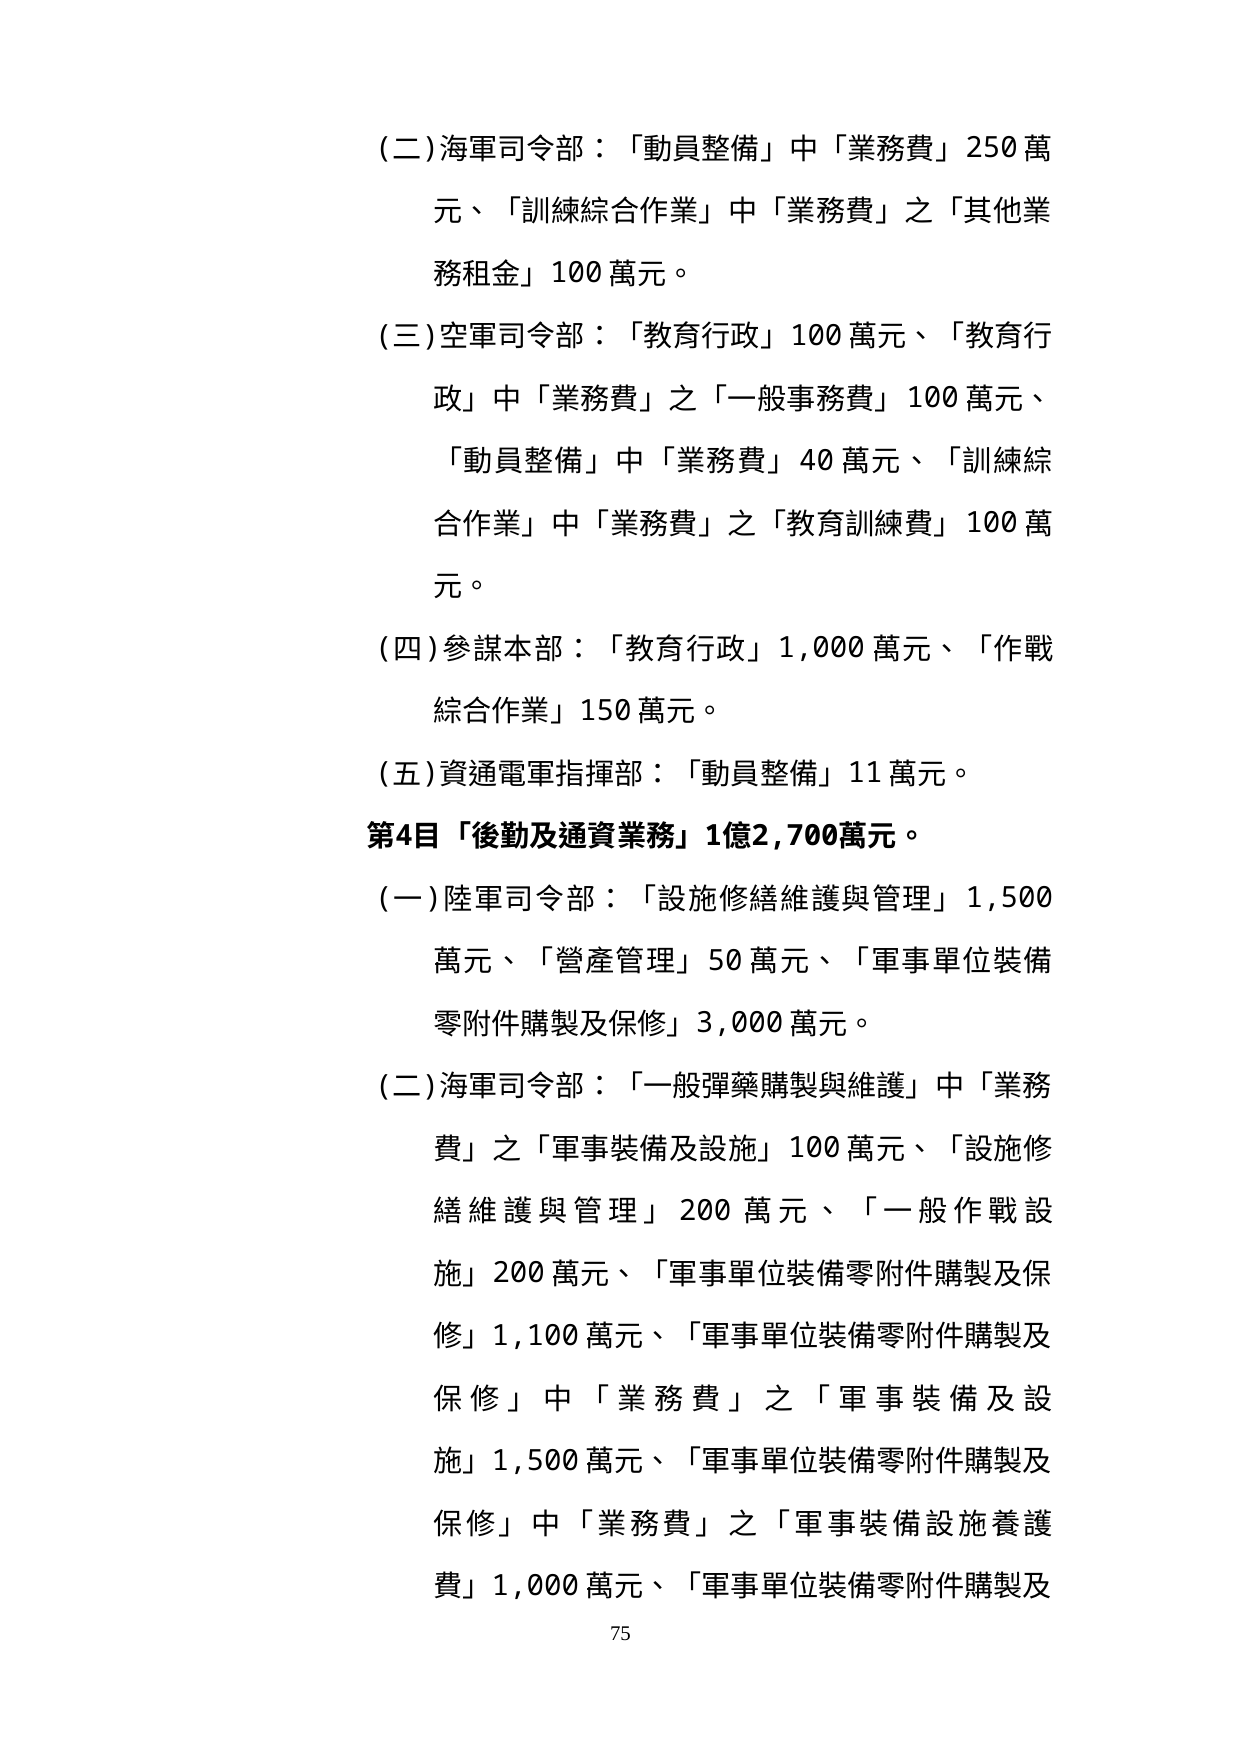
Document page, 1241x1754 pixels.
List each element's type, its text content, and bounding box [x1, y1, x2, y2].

text 第4目「後勤及通資業務」1億2,700萬元。 [366, 792, 1053, 855]
text (二)海軍司令部：「動員整備」中「業務費」250萬元、「訓練綜合作業」中「業務費」之「其他業務租金」100萬元。 [375, 105, 1053, 292]
text (二)海軍司令部：「一般彈藥購製與維護」中「業務費」之「軍事裝備及設施」100萬元、「設施修繕維護與管理」200萬元、「一般作戰設施」200萬元、「軍事單位裝備零附件購製及保修」1,100萬元、「軍事單位裝備零附件購製及保修」中「業務費」之「軍事裝備及設施」1,500萬元、「軍事單位裝備零附件購製及保修」中「業務費」之「軍事裝備設施養護費」1,000萬元、「軍事單位裝備零附件購製及 [375, 1042, 1053, 1605]
text (一)陸軍司令部：「設施修繕維護與管理」1,500萬元、「營產管理」50萬元、「軍事單位裝備零附件購製及保修」3,000萬元。 [375, 855, 1053, 1042]
text (五)資通電軍指揮部：「動員整備」11萬元。 [375, 730, 1053, 792]
text (三)空軍司令部：「教育行政」100萬元、「教育行政」中「業務費」之「一般事務費」100萬元、「動員整備」中「業務費」40萬元、「訓練綜合作業」中「業務費」之「教育訓練費」100萬元。 [375, 292, 1053, 605]
text (四)參謀本部：「教育行政」1,000萬元、「作戰綜合作業」150萬元。 [375, 605, 1053, 730]
